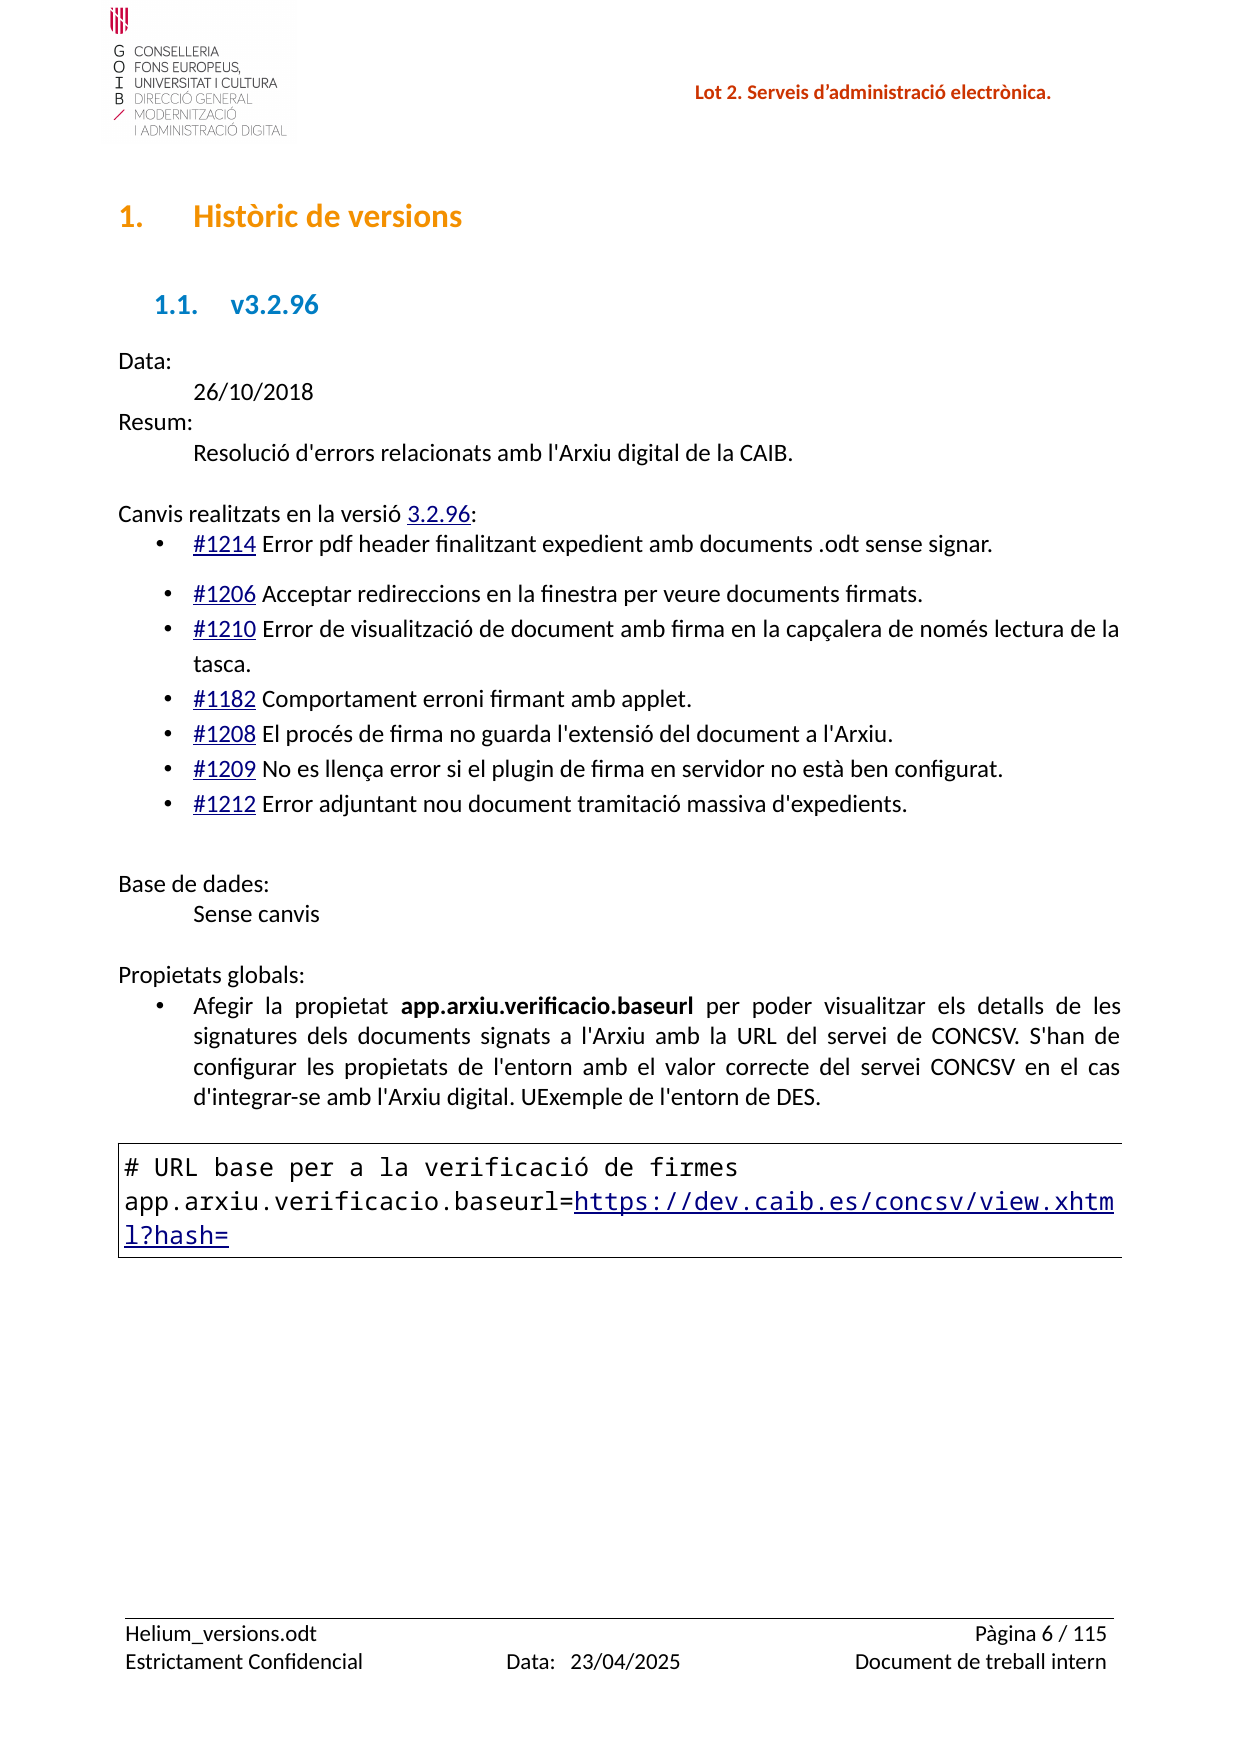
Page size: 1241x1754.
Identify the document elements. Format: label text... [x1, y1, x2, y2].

text Resum: [118, 406, 1122, 437]
list #1208 El procés de firma no guarda l'extensió del document a l'Arxiu. [164, 718, 1122, 748]
list #1182 Comportament erroni firmant amb applet. [164, 683, 1122, 713]
subtitle Històric de versions [118, 195, 1122, 236]
text Sense canvis [118, 898, 1122, 929]
picture [100, 0, 297, 144]
list #1206 Acceptar redireccions en la finestra per veure documents firmats. [164, 578, 1122, 608]
text Propietats globals: [118, 959, 1122, 990]
text 26/10/2018 [118, 376, 1122, 406]
text Data: [118, 345, 1122, 376]
table_header # URL base per a la verificació de firmes app.arxiu.verificacio.baseurl=https://dev.caib.es/concsv/view.xhtml?hash= [119, 1144, 1122, 1257]
list #1210 Error de visualització de document amb firma en la capçalera de només lectura de la tasca. [164, 613, 1122, 678]
list #1212 Error adjuntant nou document tramitació massiva d'expedients. [164, 788, 1122, 818]
text Base de dades: [118, 868, 1122, 898]
text Resolució d'errors relacionats amb l'Arxiu digital de la CAIB. [118, 437, 1122, 467]
list Afegir la propietat app.arxiu.verificacio.baseurl per poder visualitzar els detalls de les signatures dels documents signats a l'Arxiu amb la URL del servei de CONCSV. S'han de configurar les propietats de l'entorn amb el valor correcte del servei CONCSV en el cas d'integrar-se amb l'Arxiu digital. UExemple de l'entorn de DES. [156, 990, 1122, 1112]
list #1214 Error pdf header finalitzant expedient amb documents .odt sense signar. [156, 528, 1122, 559]
subtitle v3.2.96 [153, 286, 1122, 321]
list #1209 No es llença error si el plugin de firma en servidor no està ben configurat. [164, 753, 1122, 783]
text Canvis realitzats en la versió 3.2.96: [118, 498, 1122, 528]
